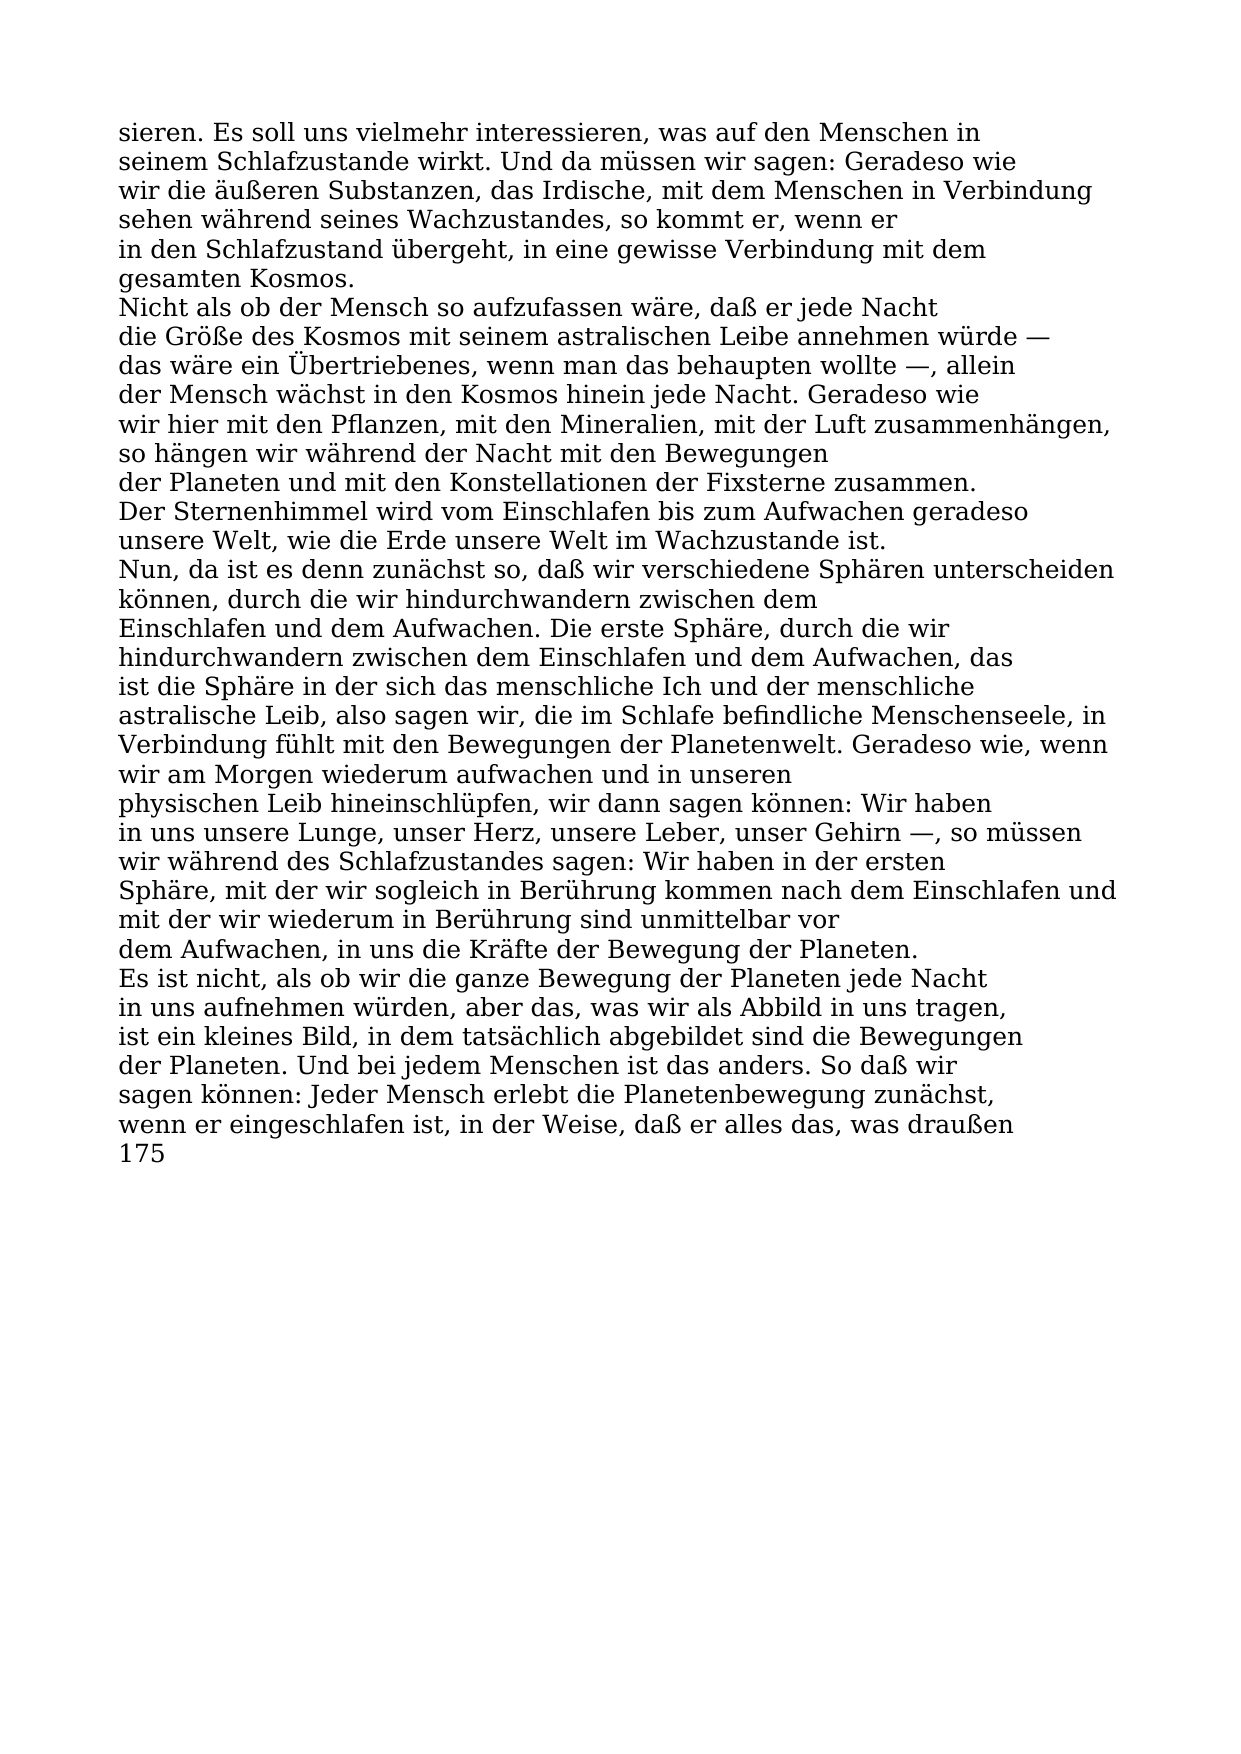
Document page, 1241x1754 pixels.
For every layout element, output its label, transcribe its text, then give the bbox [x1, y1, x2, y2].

text Einschlafen und dem Aufwachen. Die erste Sphäre, durch die wir hindurchwandern zwischen dem Einschlafen und dem Aufwachen, das [118, 614, 1122, 672]
text Es ist nicht, als ob wir die ganze Bewegung der Planeten jede Nacht [118, 964, 1122, 993]
text physischen Leib hineinschlüpfen, wir dann sagen können: Wir haben [118, 789, 1122, 818]
text Sphäre, mit der wir sogleich in Berührung kommen nach dem Einschlafen und mit der wir wiederum in Berührung sind unmittelbar vor [118, 876, 1122, 935]
text wir hier mit den Pflanzen, mit den Mineralien, mit der Luft zusammenhängen, so hängen wir während der Nacht mit den Bewegungen [118, 410, 1122, 468]
text in den Schlafzustand übergeht, in eine gewisse Verbindung mit dem [118, 235, 1122, 264]
text wir die äußeren Substanzen, das Irdische, mit dem Menschen in Verbindung sehen während seines Wachzustandes, so kommt er, wenn er [118, 176, 1122, 235]
text wenn er eingeschlafen ist, in der Weise, daß er alles das, was draußen [118, 1110, 1122, 1139]
text ist ein kleines Bild, in dem tatsächlich abgebildet sind die Bewegungen [118, 1022, 1122, 1051]
text die Größe des Kosmos mit seinem astralischen Leibe annehmen würde — [118, 322, 1122, 351]
text Der Sternenhimmel wird vom Einschlafen bis zum Aufwachen geradeso unsere Welt, wie die Erde unsere Welt im Wachzustande ist. [118, 497, 1122, 556]
text Nun, da ist es denn zunächst so, daß wir verschiedene Sphären unterscheiden können, durch die wir hindurchwandern zwischen dem [118, 556, 1122, 614]
text in uns unsere Lunge, unser Herz, unsere Leber, unser Gehirn —, so müssen wir während des Schlafzustandes sagen: Wir haben in der ersten [118, 818, 1122, 876]
text das wäre ein Übertriebenes, wenn man das behaupten wollte —, allein [118, 351, 1122, 381]
text der Planeten. Und bei jedem Menschen ist das anders. So daß wir [118, 1051, 1122, 1081]
text sieren. Es soll uns vielmehr interessieren, was auf den Menschen in [118, 118, 1122, 147]
text dem Aufwachen, in uns die Kräfte der Bewegung der Planeten. [118, 935, 1122, 964]
text der Planeten und mit den Konstellationen der Fixsterne zusammen. [118, 468, 1122, 497]
text ist die Sphäre in der sich das menschliche Ich und der menschliche [118, 672, 1122, 701]
text seinem Schlafzustande wirkt. Und da müssen wir sagen: Geradeso wie [118, 147, 1122, 176]
text sagen können: Jeder Mensch erlebt die Planetenbewegung zunächst, [118, 1081, 1122, 1110]
text 175 [118, 1139, 1122, 1168]
text in uns aufnehmen würden, aber das, was wir als Abbild in uns tragen, [118, 993, 1122, 1022]
text der Mensch wächst in den Kosmos hinein jede Nacht. Geradeso wie [118, 381, 1122, 410]
text Nicht als ob der Mensch so aufzufassen wäre, daß er jede Nacht [118, 293, 1122, 322]
text astralische Leib, also sagen wir, die im Schlafe befindliche Menschenseele, in Verbindung fühlt mit den Bewegungen der Planetenwelt. Geradeso wie, wenn wir am Morgen wiederum aufwachen und in unseren [118, 701, 1122, 789]
text gesamten Kosmos. [118, 264, 1122, 293]
